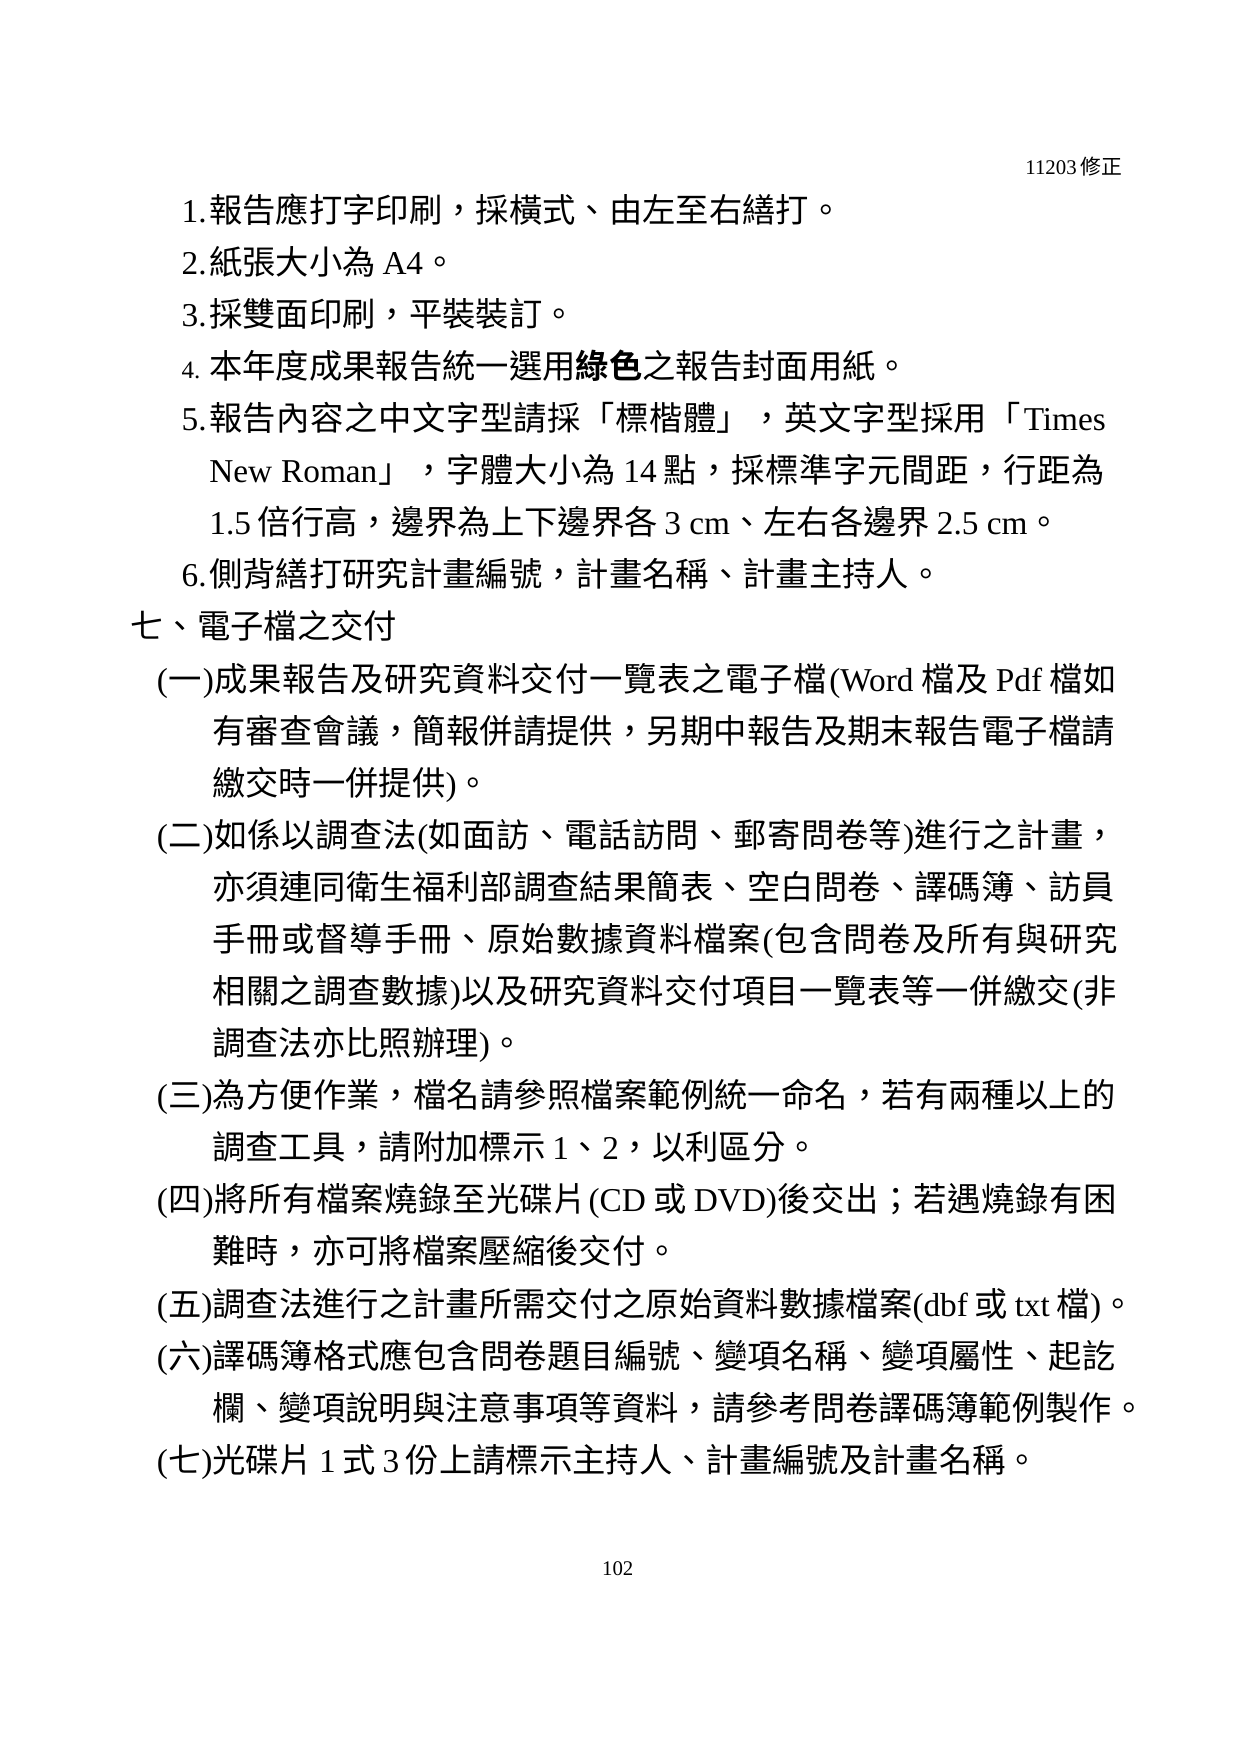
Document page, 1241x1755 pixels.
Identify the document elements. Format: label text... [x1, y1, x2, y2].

text (三)為方便作業，檔名請參照檔案範例統一命名，若有兩種以上的調查工具，請附加標示1、2，以利區分。 [157, 1066, 1117, 1170]
list 紙張大小為A4。 [181, 233, 1106, 285]
list 側背繕打研究計畫編號，計畫名稱、計畫主持人。 [181, 545, 1106, 597]
text (二)如係以調查法(如面訪、電話訪問、郵寄問卷等)進行之計畫，亦須連同衛生福利部調查結果簡表、空白問卷、譯碼簿、訪員手冊或督導手冊、原始數據資料檔案(包含問卷及所有與研究相關之調查數據)以及研究資料交付項目一覽表等一併繳交(非調查法亦比照辦理)。 [157, 806, 1117, 1066]
list 本年度成果報告統一選用綠色之報告封面用紙。 [181, 337, 1106, 389]
text (四)將所有檔案燒錄至光碟片(CD或DVD)後交出；若遇燒錄有困難時，亦可將檔案壓縮後交付。 [157, 1170, 1117, 1274]
text (五)調查法進行之計畫所需交付之原始資料數據檔案(dbf或txt檔)。 [157, 1274, 1117, 1326]
list 報告應打字印刷，採橫式、由左至右繕打。 [181, 181, 1106, 233]
list 採雙面印刷，平裝裝訂。 [181, 285, 1106, 337]
text (六)譯碼簿格式應包含問卷題目編號、變項名稱、變項屬性、起訖欄、變項說明與注意事項等資料，請參考問卷譯碼簿範例製作。 [157, 1326, 1117, 1431]
text 七、電子檔之交付 [130, 597, 1117, 649]
list 報告內容之中文字型請採「標楷體」，英文字型採用「Times New Roman」，字體大小為14點，採標準字元間距，行距為1.5倍行高，邊界為上下邊界各3 cm、左右各邊界2.5 cm。 [181, 389, 1106, 545]
text (一)成果報告及研究資料交付一覽表之電子檔(Word檔及Pdf檔如有審查會議，簡報併請提供，另期中報告及期末報告電子檔請繳交時一併提供)。 [157, 649, 1117, 806]
text (七)光碟片1式3份上請標示主持人、計畫編號及計畫名稱。 [157, 1431, 1117, 1483]
